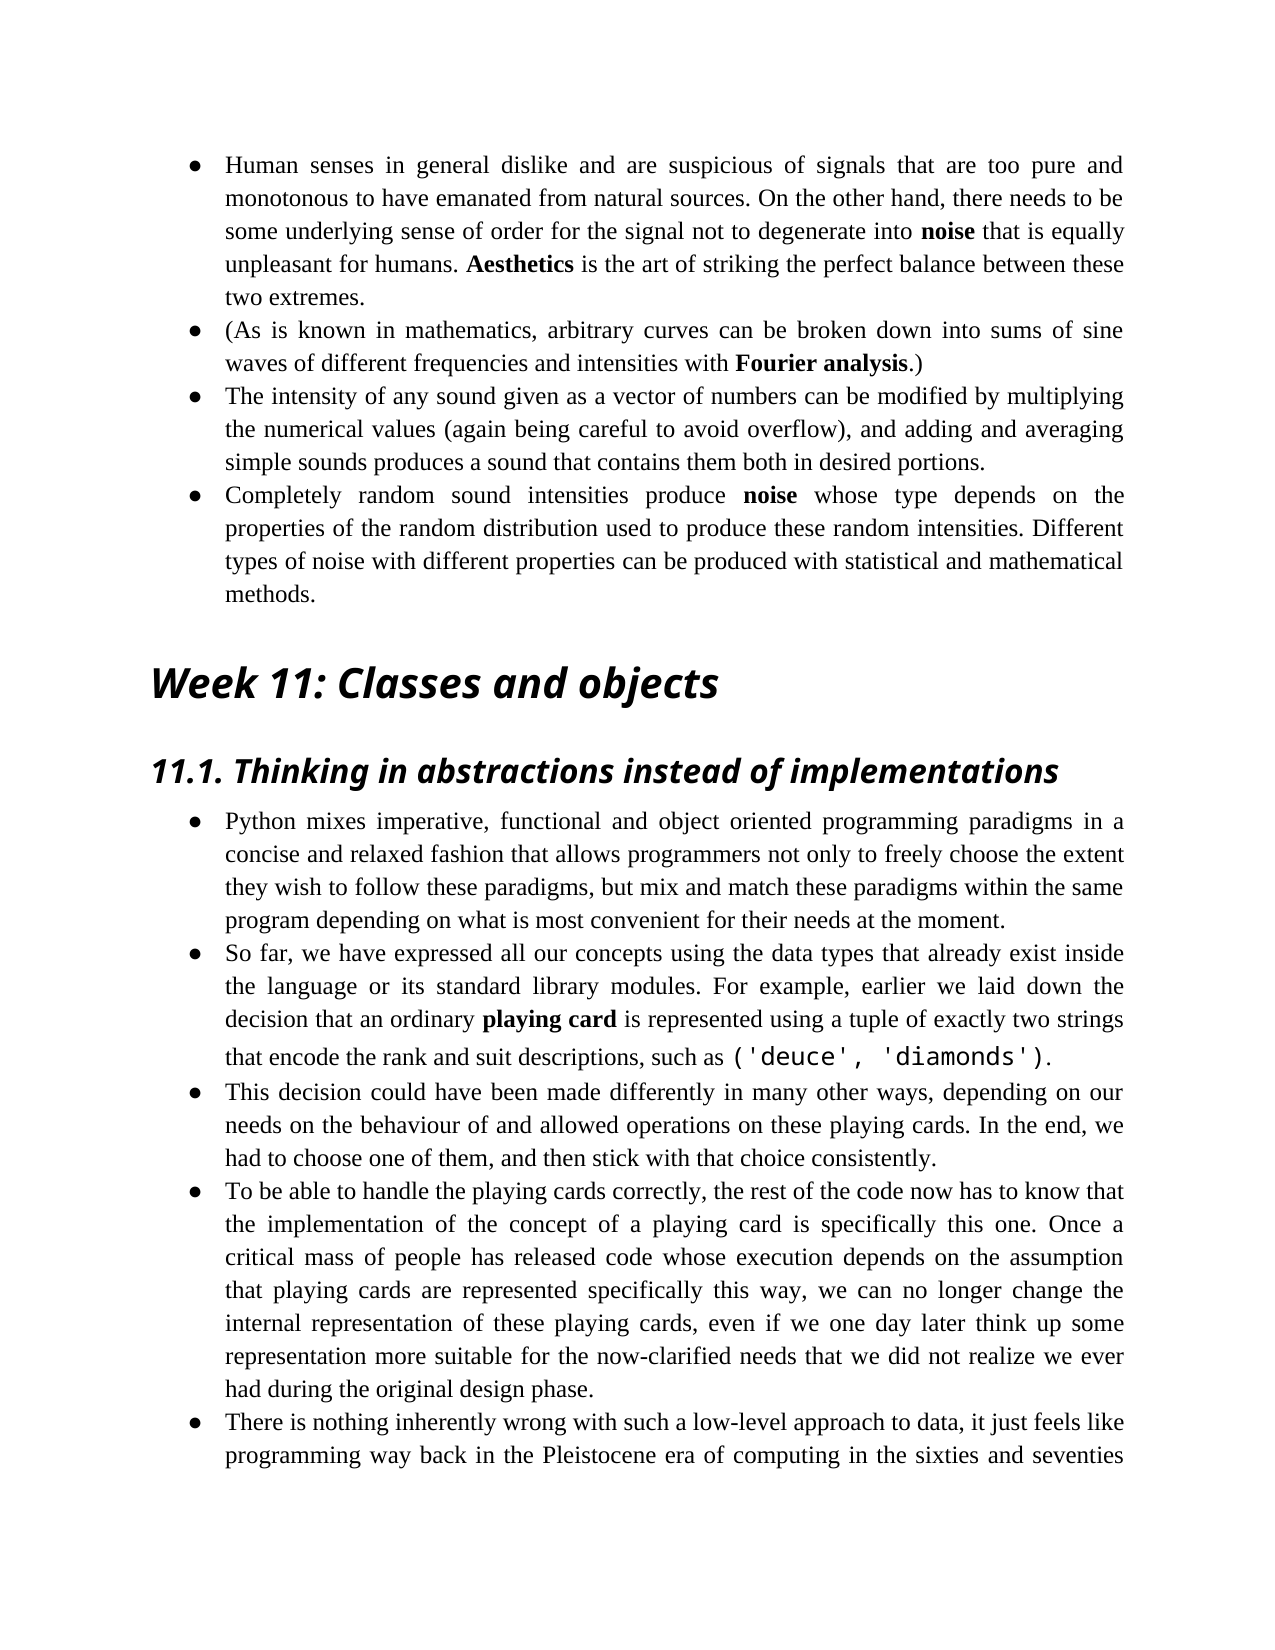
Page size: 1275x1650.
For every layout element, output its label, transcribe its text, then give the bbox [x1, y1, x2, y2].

list Completely random sound intensities produce noise whose type depends on the properties of the random distribution used to produce these random intensities. Different types of noise with different properties can be produced with statistical and mathematical methods. [187, 480, 1125, 608]
list The intensity of any sound given as a vector of numbers can be modified by multiplying the numerical values (again being careful to avoid overflow), and adding and averaging simple sounds produces a sound that contains them both in desired portions. [187, 381, 1125, 476]
list Python mixes imperative, functional and object oriented programming paradigms in a concise and relaxed fashion that allows programmers not only to freely choose the extent they wish to follow these paradigms, but mix and match these paradigms within the same program depending on what is most convenient for their needs at the moment. [187, 806, 1125, 934]
list There is nothing inherently wrong with such a low-level approach to data, it just feels like programming way back in the Pleistocene era of computing in the sixties and seventies [187, 1407, 1125, 1469]
list So far, we have expressed all our concepts using the data types that already exist inside the language or its standard library modules. For example, earlier we laid down the decision that an ordinary playing card is represented using a tuple of exactly two strings that encode the rank and suit descriptions, such as ('deuce', 'diamonds'). [187, 938, 1125, 1072]
list Human senses in general dislike and are suspicious of signals that are too pure and monotonous to have emanated from natural sources. On the other hand, there needs to be some underlying sense of order for the signal not to degenerate into noise that is equally unpleasant for humans. Aesthetics is the art of striking the perfect balance between these two extremes. [187, 150, 1125, 311]
list To be able to handle the playing cards correctly, the rest of the code now has to know that the implementation of the concept of a playing card is specifically this one. Once a critical mass of people has released code whose execution depends on the assumption that playing cards are represented specifically this way, we can no longer change the internal representation of these playing cards, even if we one day later think up some representation more suitable for the now-clarified needs that we did not realize we ever had during the original design phase. [187, 1176, 1125, 1403]
subtitle 11.1. Thinking in abstractions instead of implementations [150, 748, 1125, 794]
list This decision could have been made differently in many other ways, depending on our needs on the behaviour of and allowed operations on these playing cards. In the end, we had to choose one of them, and then stick with that choice consistently. [187, 1077, 1125, 1172]
subtitle Week 11: Classes and objects [150, 654, 1125, 711]
list (As is known in mathematics, arbitrary curves can be broken down into sums of sine waves of different frequencies and intensities with Fourier analysis.) [187, 315, 1125, 377]
